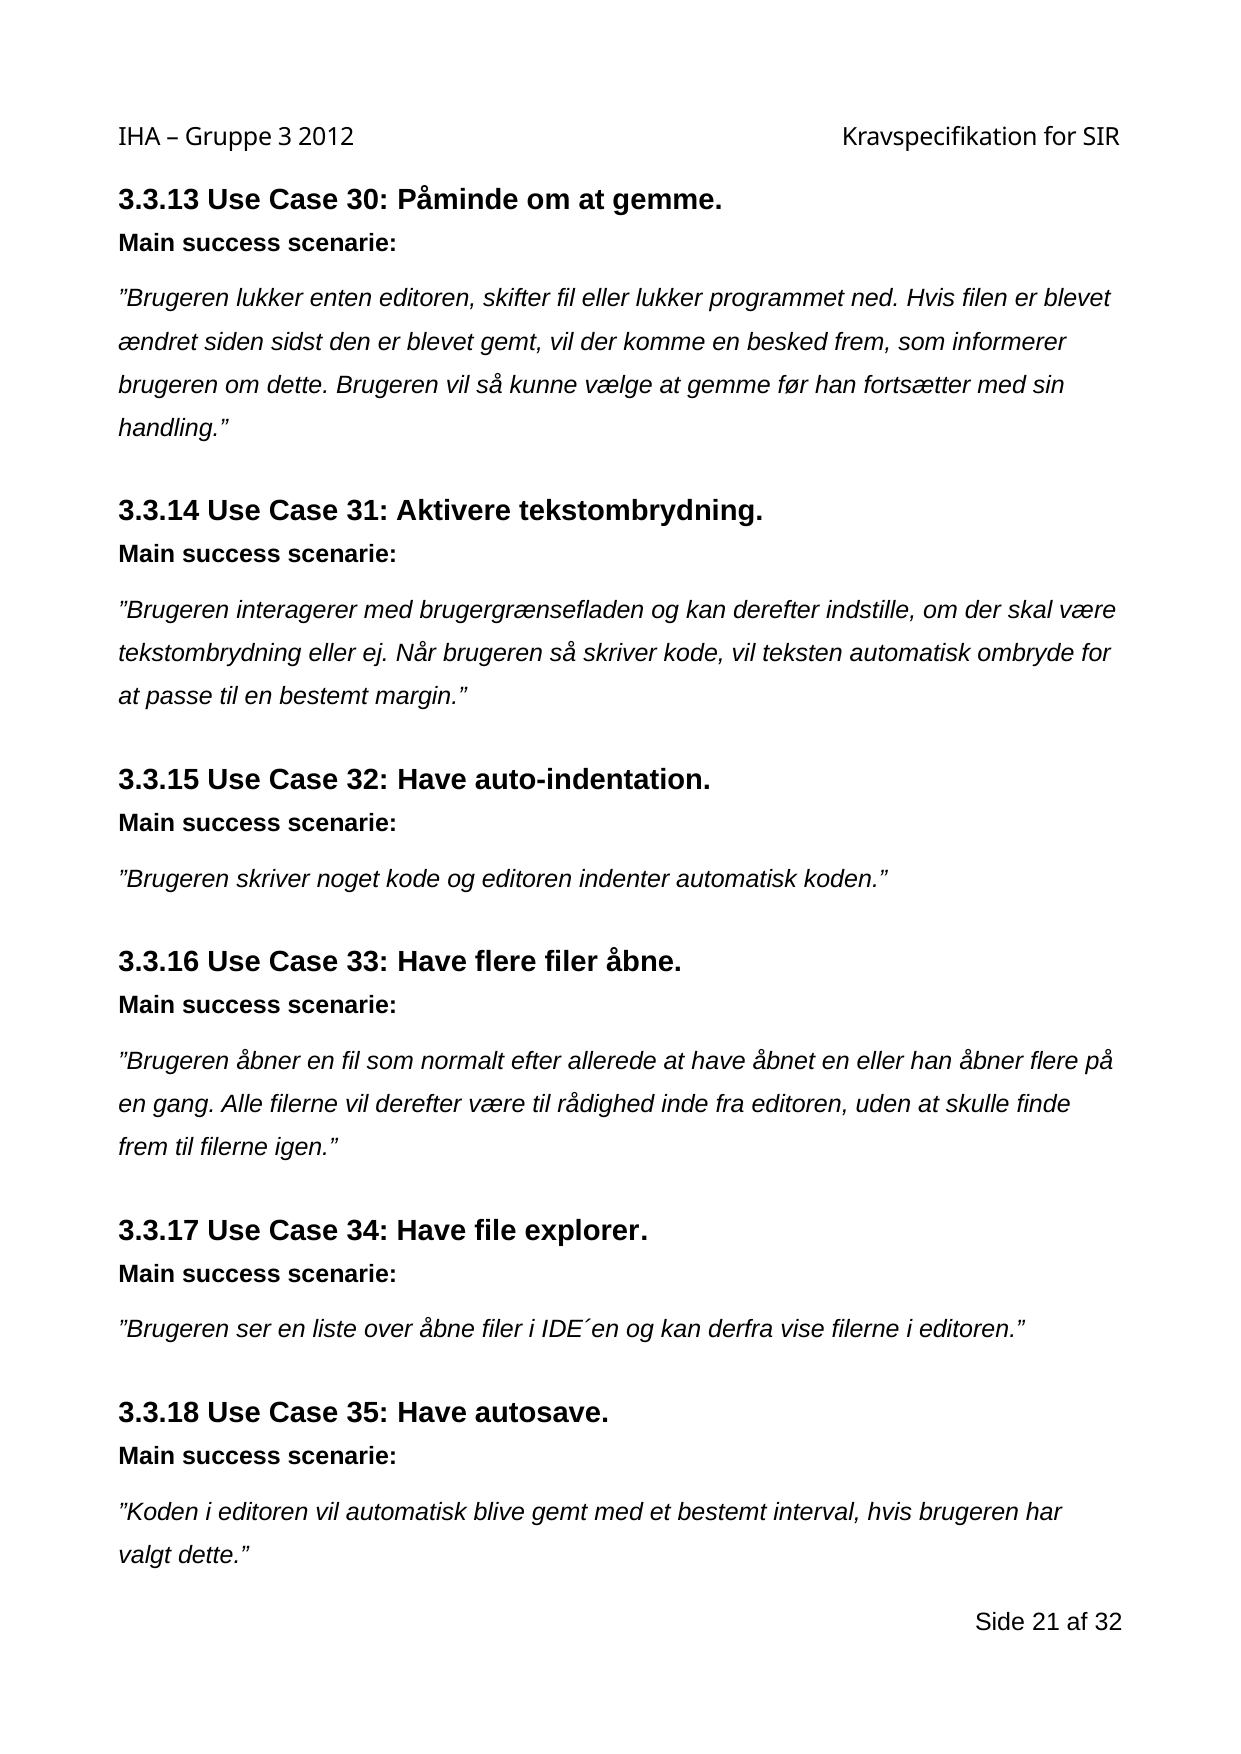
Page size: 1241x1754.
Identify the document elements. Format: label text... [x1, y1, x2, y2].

text ”Brugeren interagerer med brugergrænsefladen og kan derefter indstille, om der skal være tekstombrydning eller ej. Når brugeren så skriver kode, vil teksten automatisk ombryde for at passe til en bestemt margin.” [118, 595, 1122, 710]
subtitle 3.3.15 Use Case 32: Have auto-indentation. [118, 762, 1122, 795]
subtitle 3.3.16 Use Case 33: Have flere filer åbne. [118, 944, 1122, 978]
subtitle 3.3.17 Use Case 34: Have file explorer. [118, 1213, 1122, 1246]
subtitle 3.3.18 Use Case 35: Have autosave. [118, 1395, 1122, 1428]
text Main success scenarie: [118, 228, 1122, 256]
text Main success scenarie: [118, 1441, 1122, 1470]
text Main success scenarie: [118, 990, 1122, 1019]
text ”Brugeren åbner en fil som normalt efter allerede at have åbnet en eller han åbner flere på en gang. Alle filerne vil derefter være til rådighed inde fra editoren, uden at skulle finde frem til filerne igen.” [118, 1046, 1122, 1161]
text Main success scenarie: [118, 539, 1122, 568]
text Main success scenarie: [118, 808, 1122, 837]
text ”Koden i editoren vil automatisk blive gemt med et bestemt interval, hvis brugeren har valgt dette.” [118, 1497, 1122, 1568]
text Main success scenarie: [118, 1259, 1122, 1287]
subtitle 3.3.13 Use Case 30: Påminde om at gemme. [118, 182, 1122, 215]
text ”Brugeren lukker enten editoren, skifter fil eller lukker programmet ned. Hvis filen er blevet ændret siden sidst den er blevet gemt, vil der komme en besked frem, som informerer brugeren om dette. Brugeren vil så kunne vælge at gemme før han fortsætter med sin handling.” [118, 283, 1122, 441]
text ”Brugeren ser en liste over åbne filer i IDE´en og kan derfra vise filerne i editoren.” [118, 1314, 1122, 1343]
subtitle 3.3.14 Use Case 31: Aktivere tekstombrydning. [118, 493, 1122, 527]
text ”Brugeren skriver noget kode og editoren indenter automatisk koden.” [118, 863, 1122, 892]
